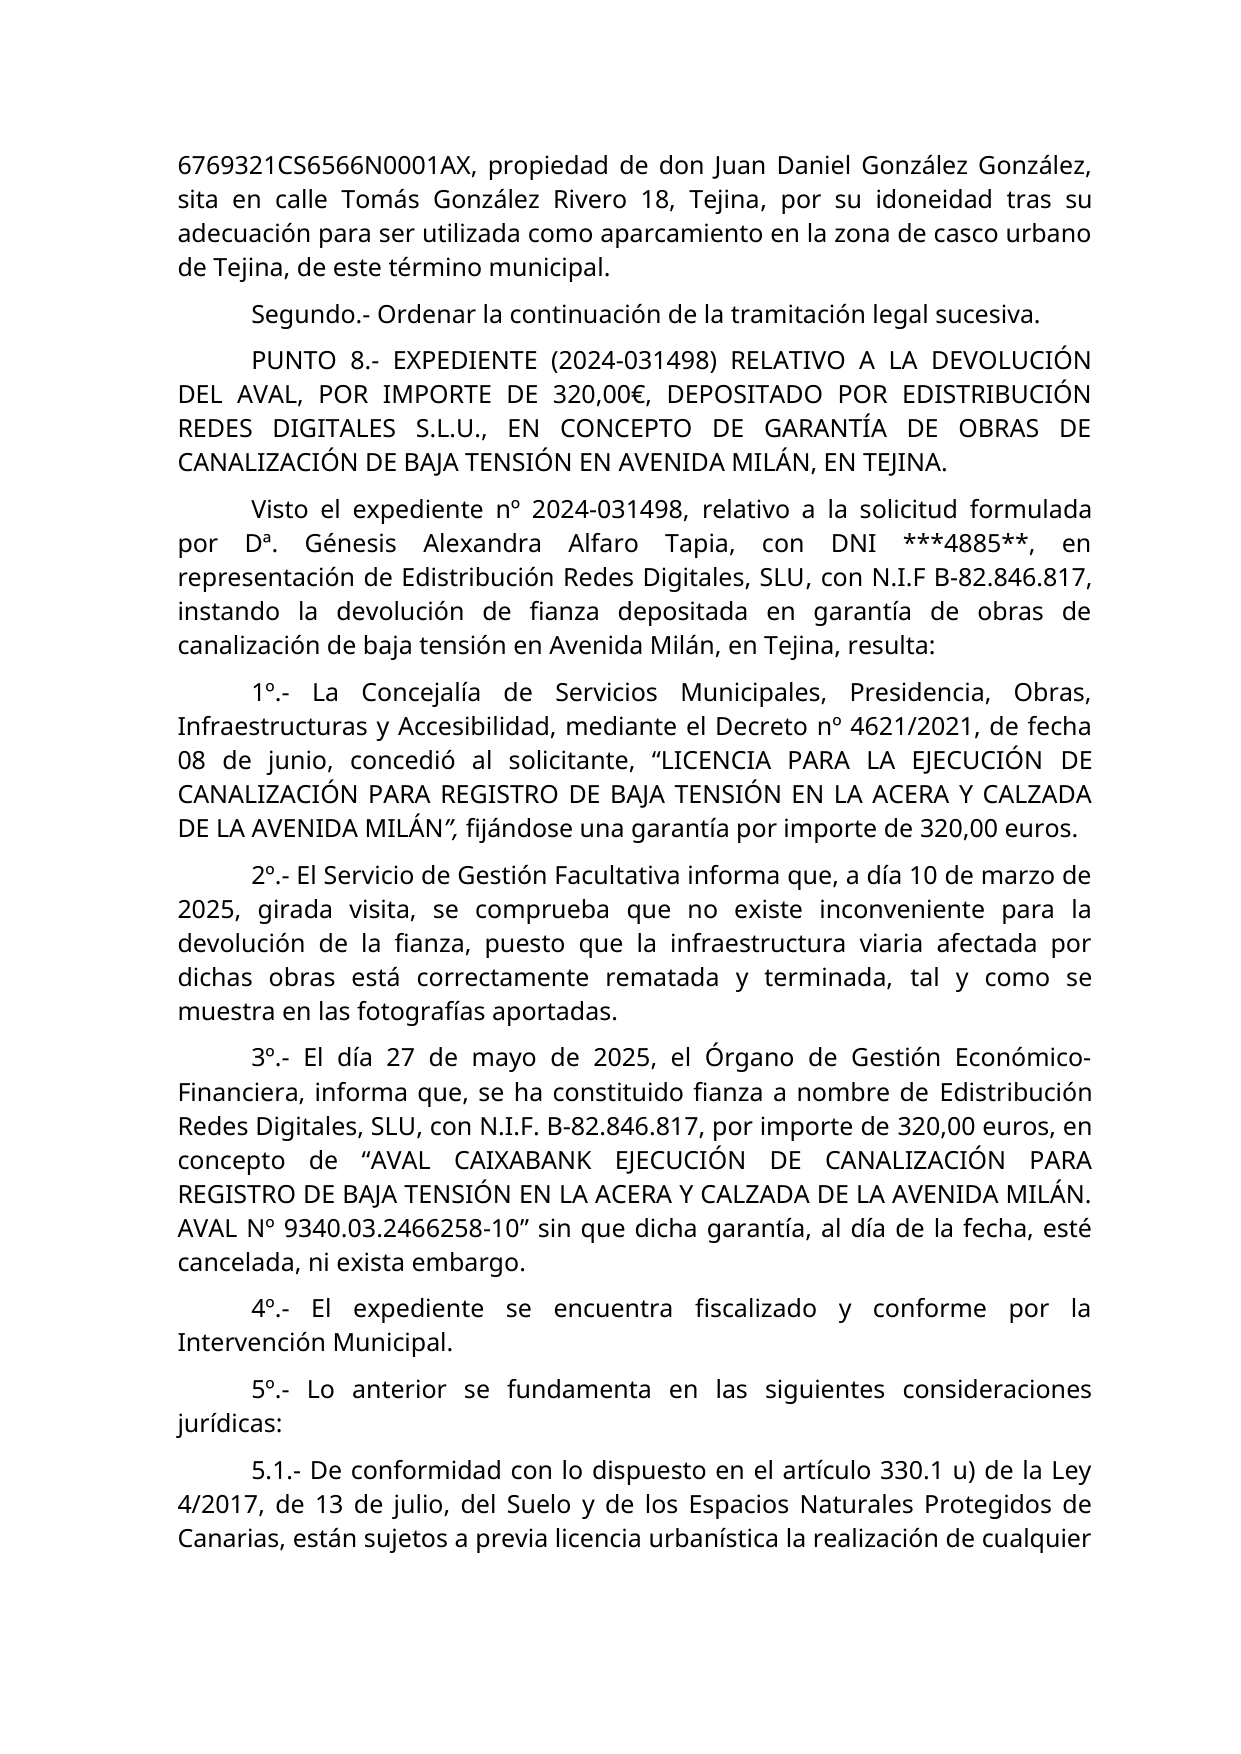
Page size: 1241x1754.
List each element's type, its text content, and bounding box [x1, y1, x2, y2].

text PUNTO 8.- EXPEDIENTE (2024-031498) RELATIVO A LA DEVOLUCIÓN DEL AVAL, POR IMPORTE DE 320,00€, DEPOSITADO POR EDISTRIBUCIÓN REDES DIGITALES S.L.U., EN CONCEPTO DE GARANTÍA DE OBRAS DE CANALIZACIÓN DE BAJA TENSIÓN EN AVENIDA MILÁN, EN TEJINA. [177, 343, 1093, 479]
text Segundo.- Ordenar la continuación de la tramitación legal sucesiva. [177, 296, 1093, 330]
text 3º.- El día 27 de mayo de 2025, el Órgano de Gestión Económico-Financiera, informa que, se ha constituido fianza a nombre de Edistribución Redes Digitales, SLU, con N.I.F. B-82.846.817, por importe de 320,00 euros, en concepto de “AVAL CAIXABANK EJECUCIÓN DE CANALIZACIÓN PARA REGISTRO DE BAJA TENSIÓN EN LA ACERA Y CALZADA DE LA AVENIDA MILÁN. AVAL Nº 9340.03.2466258-10” sin que dicha garantía, al día de la fecha, esté cancelada, ni exista embargo. [177, 1040, 1093, 1278]
text 5.1.- De conformidad con lo dispuesto en el artículo 330.1 u) de la Ley 4/2017, de 13 de julio, del Suelo y de los Espacios Naturales Protegidos de Canarias, están sujetos a previa licencia urbanística la realización de cualquier [177, 1452, 1093, 1554]
text 6769321CS6566N0001AX, propiedad de don Juan Daniel González González, sita en calle Tomás González Rivero 18, Tejina, por su idoneidad tras su adecuación para ser utilizada como aparcamiento en la zona de casco urbano de Tejina, de este término municipal. [177, 148, 1093, 284]
text 4º.- El expediente se encuentra fiscalizado y conforme por la Intervención Municipal. [177, 1291, 1093, 1359]
text 5º.- Lo anterior se fundamenta en las siguientes consideraciones jurídicas: [177, 1372, 1093, 1440]
text Visto el expediente nº 2024-031498, relativo a la solicitud formulada por Dª. Génesis Alexandra Alfaro Tapia, con DNI ***4885**, en representación de Edistribución Redes Digitales, SLU, con N.I.F B-82.846.817, instando la devolución de fianza depositada en garantía de obras de canalización de baja tensión en Avenida Milán, en Tejina, resulta: [177, 492, 1093, 662]
text 1º.- La Concejalía de Servicios Municipales, Presidencia, Obras, Infraestructuras y Accesibilidad, mediante el Decreto nº 4621/2021, de fecha 08 de junio, concedió al solicitante, “LICENCIA PARA LA EJECUCIÓN DE CANALIZACIÓN para REGISTRO DE BAJA TENSIÓN EN LA ACERA Y CALZADA DE LA AVENIDA MILÁN”, fijándose una garantía por importe de 320,00 euros. [177, 674, 1093, 845]
text 2º.- El Servicio de Gestión Facultativa informa que, a día 10 de marzo de 2025, girada visita, se comprueba que no existe inconveniente para la devolución de la fianza, puesto que la infraestructura viaria afectada por dichas obras está correctamente rematada y terminada, tal y como se muestra en las fotografías aportadas. [177, 857, 1093, 1028]
